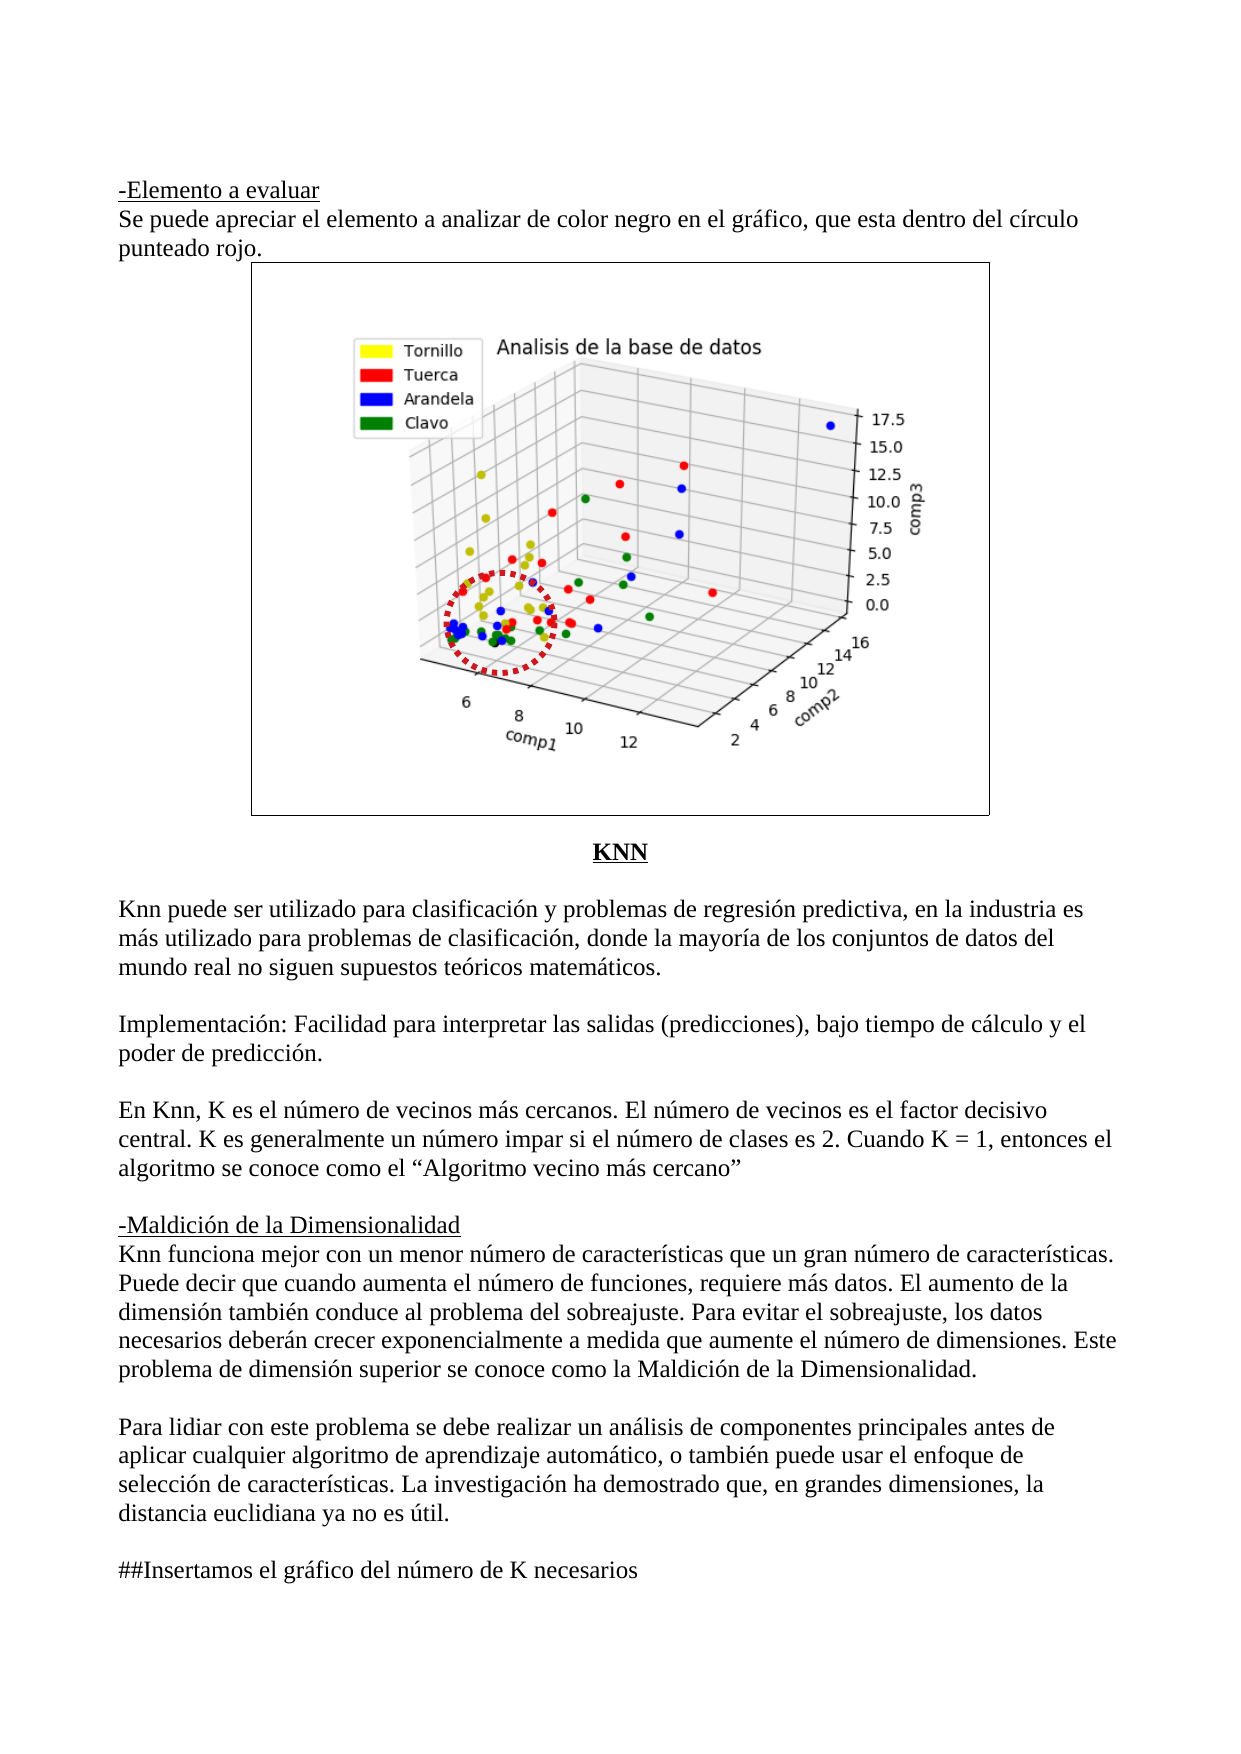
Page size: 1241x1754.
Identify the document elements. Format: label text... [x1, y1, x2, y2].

text En Knn, K es el número de vecinos más cercanos. El número de vecinos es el factor decisivo central. K es generalmente un número impar si el número de clases es 2. Cuando K = 1, entonces el algoritmo se conoce como el “Algoritmo vecino más cercano” [118, 1096, 1122, 1182]
text Knn puede ser utilizado para clasificación y problemas de regresión predictiva, en la industria es más utilizado para problemas de clasificación, donde la mayoría de los conjuntos de datos del mundo real no siguen supuestos teóricos matemáticos. [118, 894, 1122, 981]
text -Maldición de la Dimensionalidad [118, 1211, 1122, 1239]
text Para lidiar con este problema se debe realizar un análisis de componentes principales antes de aplicar cualquier algoritmo de aprendizaje automático, o también puede usar el enfoque de selección de características. La investigación ha demostrado que, en grandes dimensiones, la distancia euclidiana ya no es útil. [118, 1412, 1122, 1527]
text Implementación: Facilidad para interpretar las salidas (predicciones), bajo tiempo de cálculo y el poder de predicción. [118, 1009, 1122, 1067]
text KNN [118, 837, 1122, 866]
text Knn funciona mejor con un menor número de características que un gran número de características. Puede decir que cuando aumenta el número de funciones, requiere más datos. El aumento de la dimensión también conduce al problema del sobreajuste. Para evitar el sobreajuste, los datos necesarios deberán crecer exponencialmente a medida que aumente el número de dimensiones. Este problema de dimensión superior se conoce como la Maldición de la Dimensionalidad. [118, 1239, 1122, 1383]
text Se puede apreciar el elemento a analizar de color negro en el gráfico, que esta dentro del círculo punteado rojo. [118, 204, 1122, 262]
text ##Insertamos el gráfico del número de K necesarios [118, 1556, 1122, 1584]
picture [254, 265, 987, 813]
text -Elemento a evaluar [118, 176, 1122, 204]
